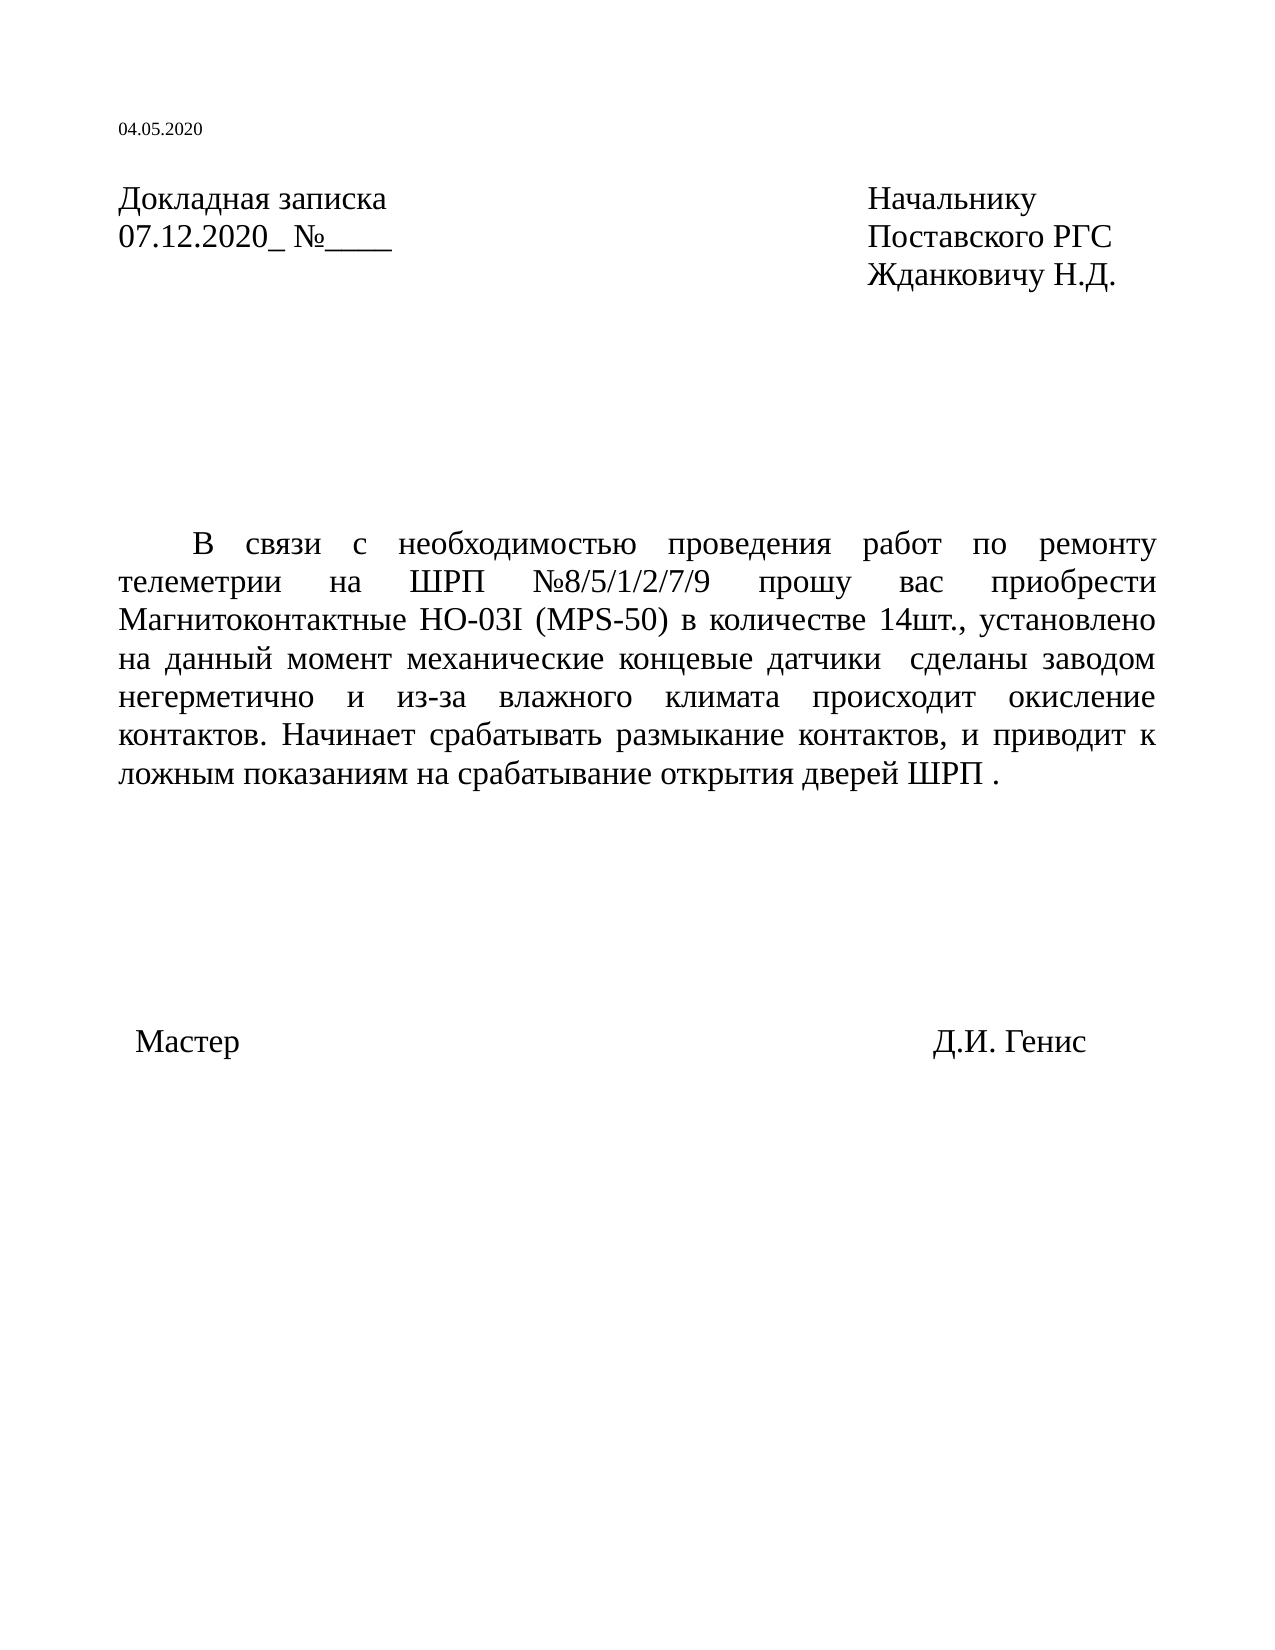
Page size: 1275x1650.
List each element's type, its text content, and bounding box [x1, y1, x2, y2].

text Докладная записка Начальнику [118, 178, 1157, 216]
text 04.05.2020 [118, 118, 1157, 140]
text Мастер Д.И. Генис [118, 1021, 1157, 1060]
text 07.12.2020_ №____ Поставского РГС [118, 216, 1157, 255]
text В связи с необходимостью проведения работ по ремонту телеметрии на ШРП №8/5/1/2/7/9 прошу вас приобрести Магнитоконтактные HO-03I (MPS-50) в количестве 14шт., установлено на данный момент механические концевые датчики сделаны заводом негерметично и из-за влажного климата происходит окисление контактов. Начинает срабатывать размыкание контактов, и приводит к ложным показаниям на срабатывание открытия дверей ШРП . [118, 523, 1157, 791]
text Жданковичу Н.Д. [118, 255, 1157, 293]
